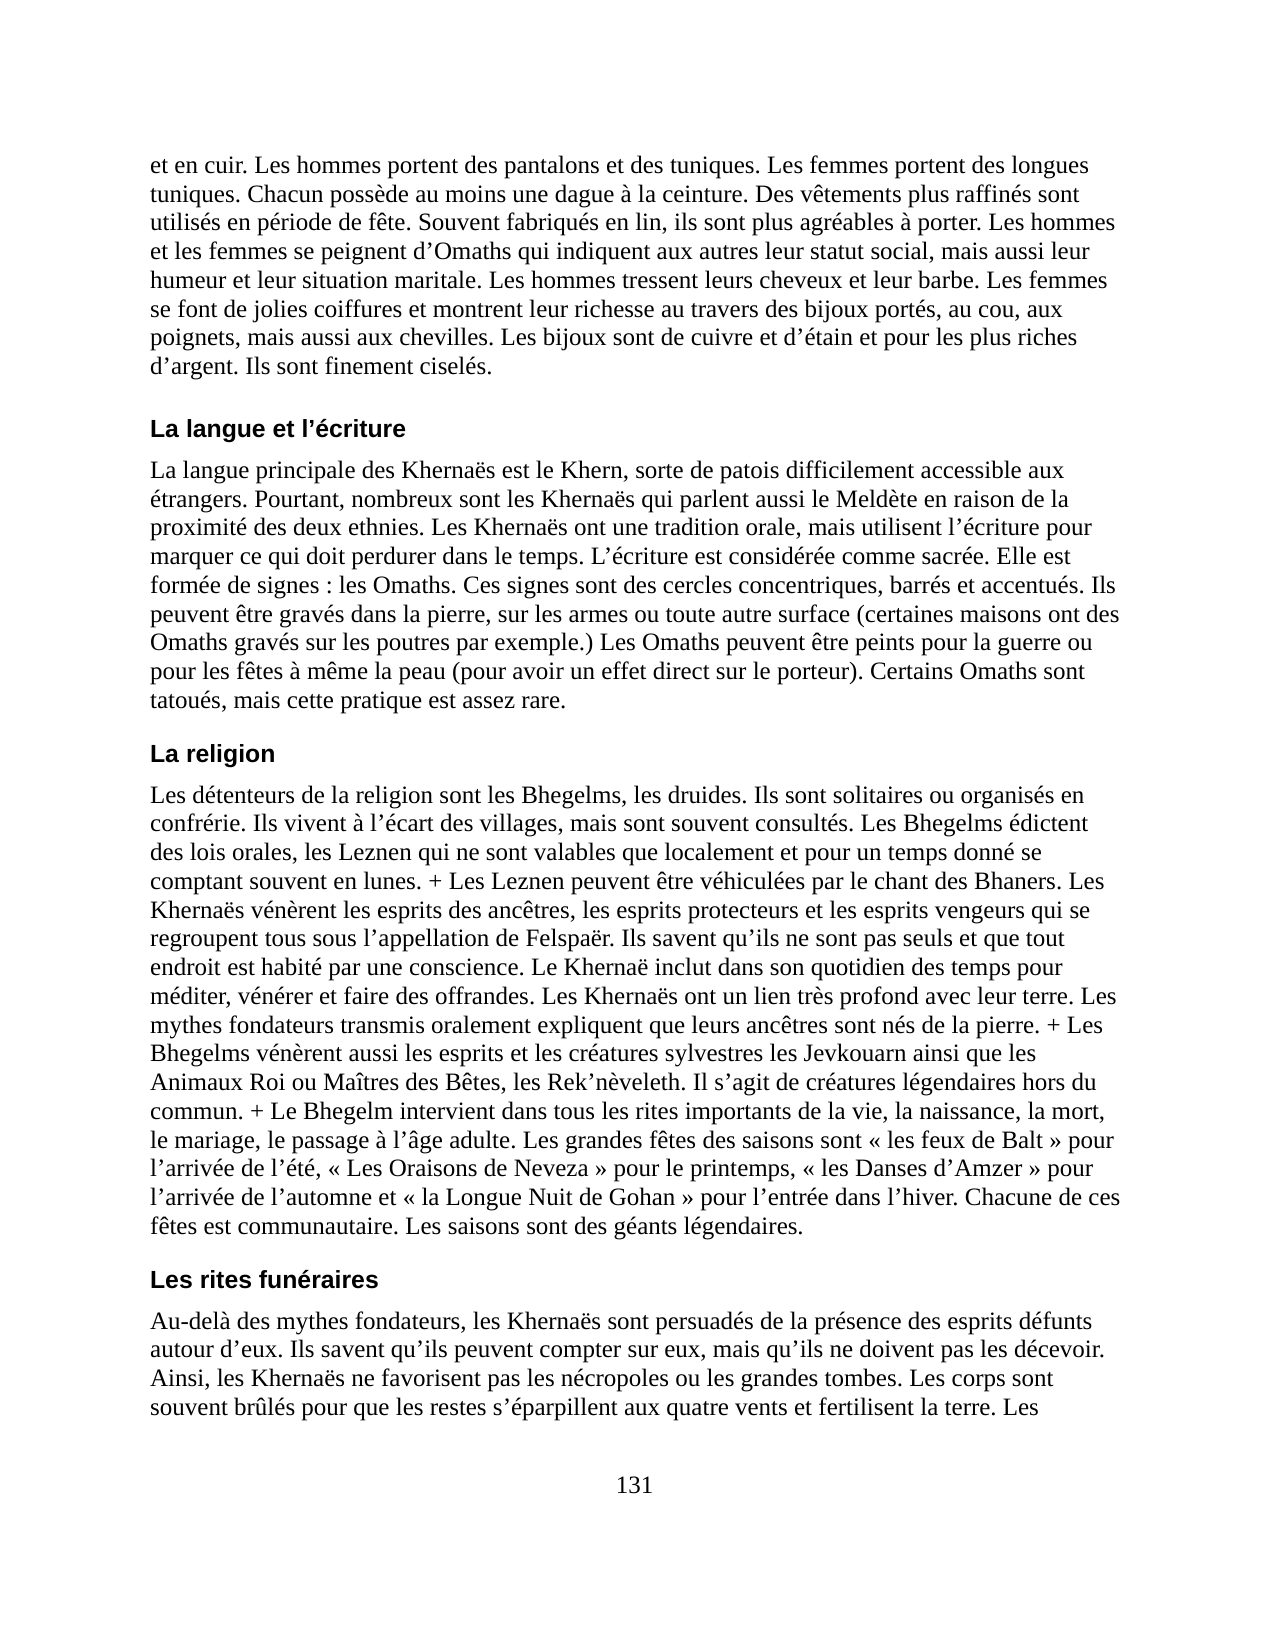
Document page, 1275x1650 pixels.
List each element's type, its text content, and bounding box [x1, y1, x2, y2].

subtitle La langue et l’écriture [150, 414, 1125, 442]
subtitle La religion [150, 739, 1125, 767]
subtitle Les rites funéraires [150, 1265, 1125, 1293]
text et en cuir. Les hommes portent des pantalons et des tuniques. Les femmes portent des longues tuniques. Chacun possède au moins une dague à la ceinture. Des vêtements plus raffinés sont utilisés en période de fête. Souvent fabriqués en lin, ils sont plus agréables à porter. Les hommes et les femmes se peignent d’Omaths qui indiquent aux autres leur statut social, mais aussi leur humeur et leur situation maritale. Les hommes tressent leurs cheveux et leur barbe. Les femmes se font de jolies coiffures et montrent leur richesse au travers des bijoux portés, au cou, aux poignets, mais aussi aux chevilles. Les bijoux sont de cuivre et d’étain et pour les plus riches d’argent. Ils sont finement ciselés. [150, 150, 1125, 380]
text La langue principale des Khernaës est le Khern, sorte de patois difficilement accessible aux étrangers. Pourtant, nombreux sont les Khernaës qui parlent aussi le Meldète en raison de la proximité des deux ethnies. Les Khernaës ont une tradition orale, mais utilisent l’écriture pour marquer ce qui doit perdurer dans le temps. L’écriture est considérée comme sacrée. Elle est formée de signes : les Omaths. Ces signes sont des cercles concentriques, barrés et accentués. Ils peuvent être gravés dans la pierre, sur les armes ou toute autre surface (certaines maisons ont des Omaths gravés sur les poutres par exemple.) Les Omaths peuvent être peints pour la guerre ou pour les fêtes à même la peau (pour avoir un effet direct sur le porteur). Certains Omaths sont tatoués, mais cette pratique est assez rare. [150, 455, 1125, 714]
text Au-delà des mythes fondateurs, les Khernaës sont persuadés de la présence des esprits défunts autour d’eux. Ils savent qu’ils peuvent compter sur eux, mais qu’ils ne doivent pas les décevoir. Ainsi, les Khernaës ne favorisent pas les nécropoles ou les grandes tombes. Les corps sont souvent brûlés pour que les restes s’éparpillent aux quatre vents et fertilisent la terre. Les [150, 1306, 1125, 1421]
text Les détenteurs de la religion sont les Bhegelms, les druides. Ils sont solitaires ou organisés en confrérie. Ils vivent à l’écart des villages, mais sont souvent consultés. Les Bhegelms édictent des lois orales, les Leznen qui ne sont valables que localement et pour un temps donné se comptant souvent en lunes. + Les Leznen peuvent être véhiculées par le chant des Bhaners. Les Khernaës vénèrent les esprits des ancêtres, les esprits protecteurs et les esprits vengeurs qui se regroupent tous sous l’appellation de Felspaër. Ils savent qu’ils ne sont pas seuls et que tout endroit est habité par une conscience. Le Khernaë inclut dans son quotidien des temps pour méditer, vénérer et faire des offrandes. Les Khernaës ont un lien très profond avec leur terre. Les mythes fondateurs transmis oralement expliquent que leurs ancêtres sont nés de la pierre. + Les Bhegelms vénèrent aussi les esprits et les créatures sylvestres les Jevkouarn ainsi que les Animaux Roi ou Maîtres des Bêtes, les Rek’nèveleth. Il s’agit de créatures légendaires hors du commun. + Le Bhegelm intervient dans tous les rites importants de la vie, la naissance, la mort, le mariage, le passage à l’âge adulte. Les grandes fêtes des saisons sont « les feux de Balt » pour l’arrivée de l’été, « Les Oraisons de Neveza » pour le printemps, « les Danses d’Amzer » pour l’arrivée de l’automne et « la Longue Nuit de Gohan » pour l’entrée dans l’hiver. Chacune de ces fêtes est communautaire. Les saisons sont des géants légendaires. [150, 780, 1125, 1240]
